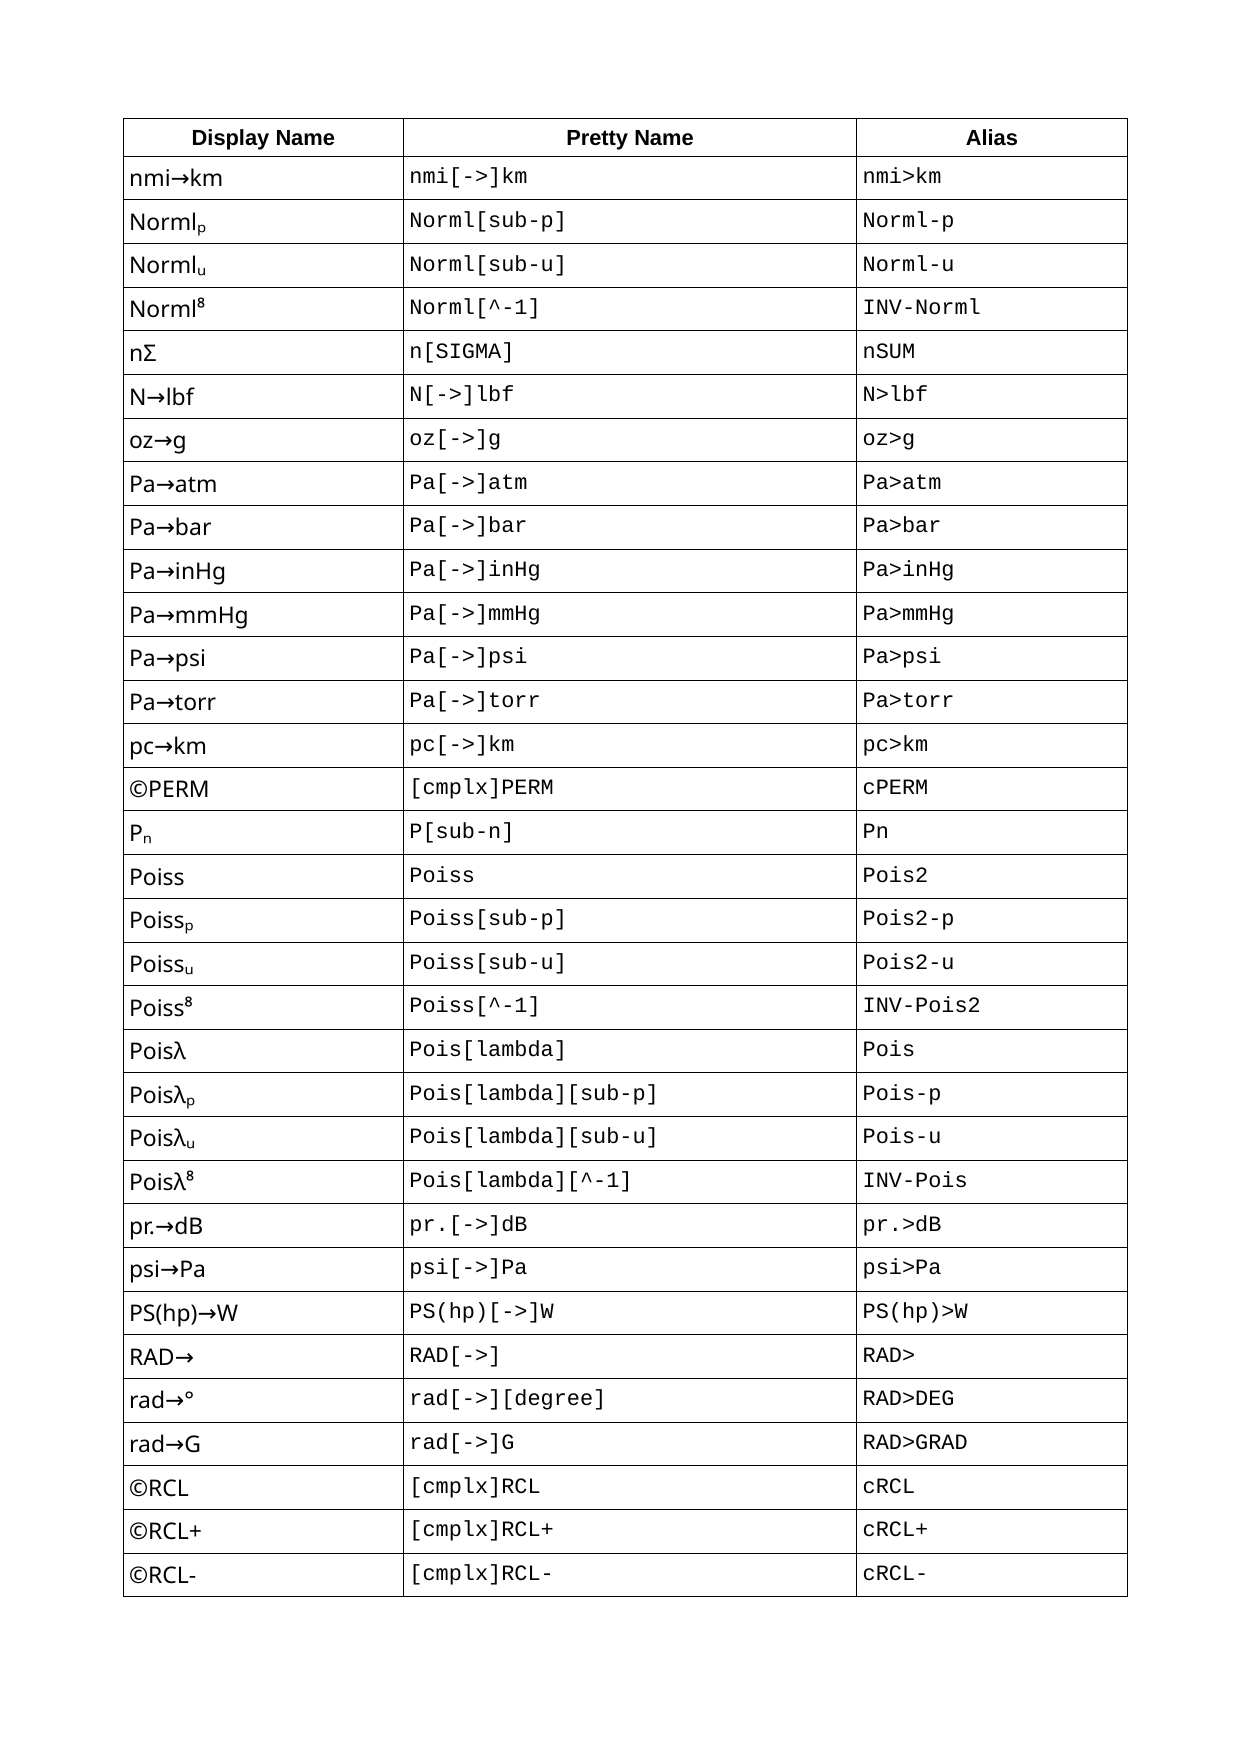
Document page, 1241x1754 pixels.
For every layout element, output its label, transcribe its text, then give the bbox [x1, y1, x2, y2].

table_cell RAD>GRAD [857, 1423, 1127, 1465]
table_cell nmi→km [124, 157, 403, 199]
table_cell Pois[lambda][sub-p] [404, 1073, 856, 1116]
table_cell Pois-u [857, 1117, 1127, 1159]
table_cell RAD>DEG [857, 1379, 1127, 1421]
table_cell INV-Pois2 [857, 986, 1127, 1029]
table_header Pretty Name [404, 119, 856, 156]
table_cell cRCL [857, 1466, 1127, 1509]
table_cell nmi>km [857, 157, 1127, 199]
table_cell RAD[->] [404, 1335, 856, 1378]
table_cell cRCL- [857, 1554, 1127, 1596]
table_cell Pa→torr [124, 681, 403, 723]
table_cell RAD→ [124, 1335, 403, 1378]
table_cell Normlᵤ [124, 244, 403, 287]
table_cell Pa[->]psi [404, 637, 856, 679]
table_cell Pₙ [124, 811, 403, 854]
table_cell Poisλ [124, 1030, 403, 1072]
table_cell n[SIGMA] [404, 331, 856, 374]
table_cell Norml[^-1] [404, 288, 856, 330]
table_cell Norml[sub-p] [404, 200, 856, 243]
table_cell Pois2 [857, 855, 1127, 898]
table_cell Pa[->]bar [404, 506, 856, 548]
table_cell nΣ [124, 331, 403, 374]
table_cell Pa→mmHg [124, 593, 403, 636]
table_cell Pa[->]atm [404, 462, 856, 505]
table_cell [cmplx]RCL+ [404, 1510, 856, 1552]
table_cell rad[->][degree] [404, 1379, 856, 1421]
table_cell Poiss[^-1] [404, 986, 856, 1029]
table_cell N[->]lbf [404, 375, 856, 418]
table_cell Pois2-u [857, 943, 1127, 985]
table_cell Poisλ⁸ [124, 1161, 403, 1203]
table_cell Poiss [404, 855, 856, 898]
table_cell PS(hp)>W [857, 1292, 1127, 1334]
table_cell psi[->]Pa [404, 1248, 856, 1291]
table_cell RAD> [857, 1335, 1127, 1378]
table_cell nSUM [857, 331, 1127, 374]
table_cell Norml-p [857, 200, 1127, 243]
table_cell Pa[->]inHg [404, 550, 856, 592]
table_cell Pa>psi [857, 637, 1127, 679]
table_cell pr.→dB [124, 1204, 403, 1247]
table_cell Normlₚ [124, 200, 403, 243]
table_cell ©RCL+ [124, 1510, 403, 1552]
table_cell Poissᵤ [124, 943, 403, 985]
table_cell pr.[->]dB [404, 1204, 856, 1247]
table_cell ©RCL- [124, 1554, 403, 1596]
table_cell rad→G [124, 1423, 403, 1465]
table_cell Pa>bar [857, 506, 1127, 548]
table_cell oz>g [857, 419, 1127, 461]
table_cell oz→g [124, 419, 403, 461]
table_cell Poisλₚ [124, 1073, 403, 1116]
table_cell Poiss[sub-u] [404, 943, 856, 985]
table_cell Pois [857, 1030, 1127, 1072]
table_cell INV-Pois [857, 1161, 1127, 1203]
table_cell nmi[->]km [404, 157, 856, 199]
table_cell cRCL+ [857, 1510, 1127, 1552]
table_cell psi>Pa [857, 1248, 1127, 1291]
table_cell pr.>dB [857, 1204, 1127, 1247]
table_cell Pois[lambda][^-1] [404, 1161, 856, 1203]
table_cell Pa>inHg [857, 550, 1127, 592]
table_cell pc[->]km [404, 724, 856, 767]
table_cell psi→Pa [124, 1248, 403, 1291]
table_cell pc→km [124, 724, 403, 767]
table_cell Pa[->]torr [404, 681, 856, 723]
table_cell Pois-p [857, 1073, 1127, 1116]
table_cell cPERM [857, 768, 1127, 810]
table_cell Pn [857, 811, 1127, 854]
table_cell ©PERM [124, 768, 403, 810]
table_cell Pa>mmHg [857, 593, 1127, 636]
table_cell Pa>atm [857, 462, 1127, 505]
table_cell Pa→atm [124, 462, 403, 505]
table_cell Pa[->]mmHg [404, 593, 856, 636]
table_cell PS(hp)[->]W [404, 1292, 856, 1334]
table_cell N>lbf [857, 375, 1127, 418]
table_cell Pa→inHg [124, 550, 403, 592]
table_cell Pois2-p [857, 899, 1127, 941]
table_cell INV-Norml [857, 288, 1127, 330]
table_cell N→lbf [124, 375, 403, 418]
table_cell Poiss [124, 855, 403, 898]
table_cell Pa→bar [124, 506, 403, 548]
table_cell rad[->]G [404, 1423, 856, 1465]
table_cell Norml-u [857, 244, 1127, 287]
table_cell pc>km [857, 724, 1127, 767]
table_cell Pa→psi [124, 637, 403, 679]
table_cell [cmplx]PERM [404, 768, 856, 810]
table_cell oz[->]g [404, 419, 856, 461]
table_cell [cmplx]RCL- [404, 1554, 856, 1596]
table_cell Norml⁸ [124, 288, 403, 330]
table_cell Norml[sub-u] [404, 244, 856, 287]
table_cell PS(hp)→W [124, 1292, 403, 1334]
table_cell Pois[lambda][sub-u] [404, 1117, 856, 1159]
table_cell rad→° [124, 1379, 403, 1421]
table_header Alias [857, 119, 1127, 156]
table_header Display Name [124, 119, 403, 156]
table_cell [cmplx]RCL [404, 1466, 856, 1509]
table_cell Poiss⁸ [124, 986, 403, 1029]
table_cell P[sub-n] [404, 811, 856, 854]
table_cell Poisλᵤ [124, 1117, 403, 1159]
table_cell Poiss[sub-p] [404, 899, 856, 941]
table_cell Pois[lambda] [404, 1030, 856, 1072]
table_cell Poissₚ [124, 899, 403, 941]
table_cell ©RCL [124, 1466, 403, 1509]
table_cell Pa>torr [857, 681, 1127, 723]
